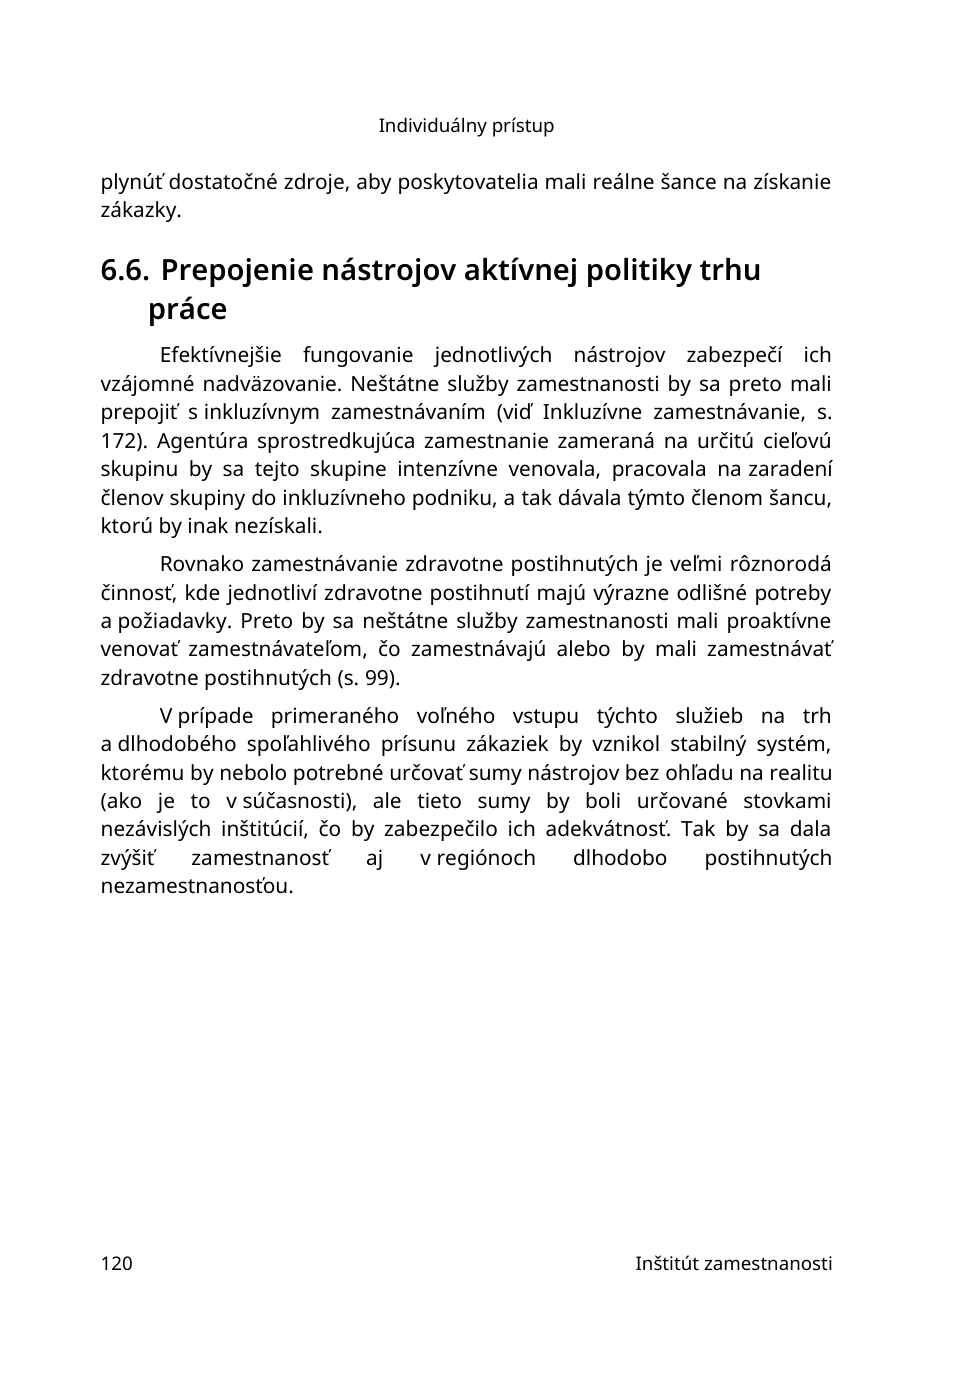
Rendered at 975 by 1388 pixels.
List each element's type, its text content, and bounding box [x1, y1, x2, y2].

subtitle Prepojenie nástrojov aktívnej politiky trhu práce [100, 249, 833, 328]
text Efektívnejšie fungovanie jednotlivých nástrojov zabezpečí ich vzájomné nadväzovanie. Neštátne služby zamestnanosti by sa preto mali prepojiť s inkluzívnym zamestnávaním (viď Inkluzívne zamestnávanie, s. 142). Agentúra sprostredkujúca zamestnanie zameraná na určitú cieľovú skupinu by sa tejto skupine intenzívne venovala, pracovala na zaradení členov skupiny do inkluzívneho podniku, a tak dávala týmto členom šancu, ktorú by inak nezískali. [100, 341, 833, 540]
text Rovnako zamestnávanie zdravotne postihnutých je veľmi rôznorodá činnosť, kde jednotliví zdravotne postihnutí majú výrazne odlišné potreby a požiadavky. Preto by sa neštátne služby zamestnanosti mali proaktívne venovať zamestnávateľom, čo zamestnávajú alebo by mali zamestnávať zdravotne postihnutých (s. 80). [100, 549, 833, 691]
text plynúť dostatočné zdroje, aby poskytovatelia mali reálne šance na získanie zákazky. [100, 167, 833, 224]
text V prípade primeraného voľného vstupu týchto služieb na trh a dlhodobého spoľahlivého prísunu zákaziek by vznikol stabilný systém, ktorému by nebolo potrebné určovať sumy nástrojov bez ohľadu na realitu (ako je to v súčasnosti), ale tieto sumy by boli určované stovkami nezávislých inštitúcií, čo by zabezpečilo ich adekvátnosť. Tak by sa dala zvýšiť zamestnanosť aj v regiónoch dlhodobo postihnutých nezamestnanosťou. [100, 701, 833, 900]
